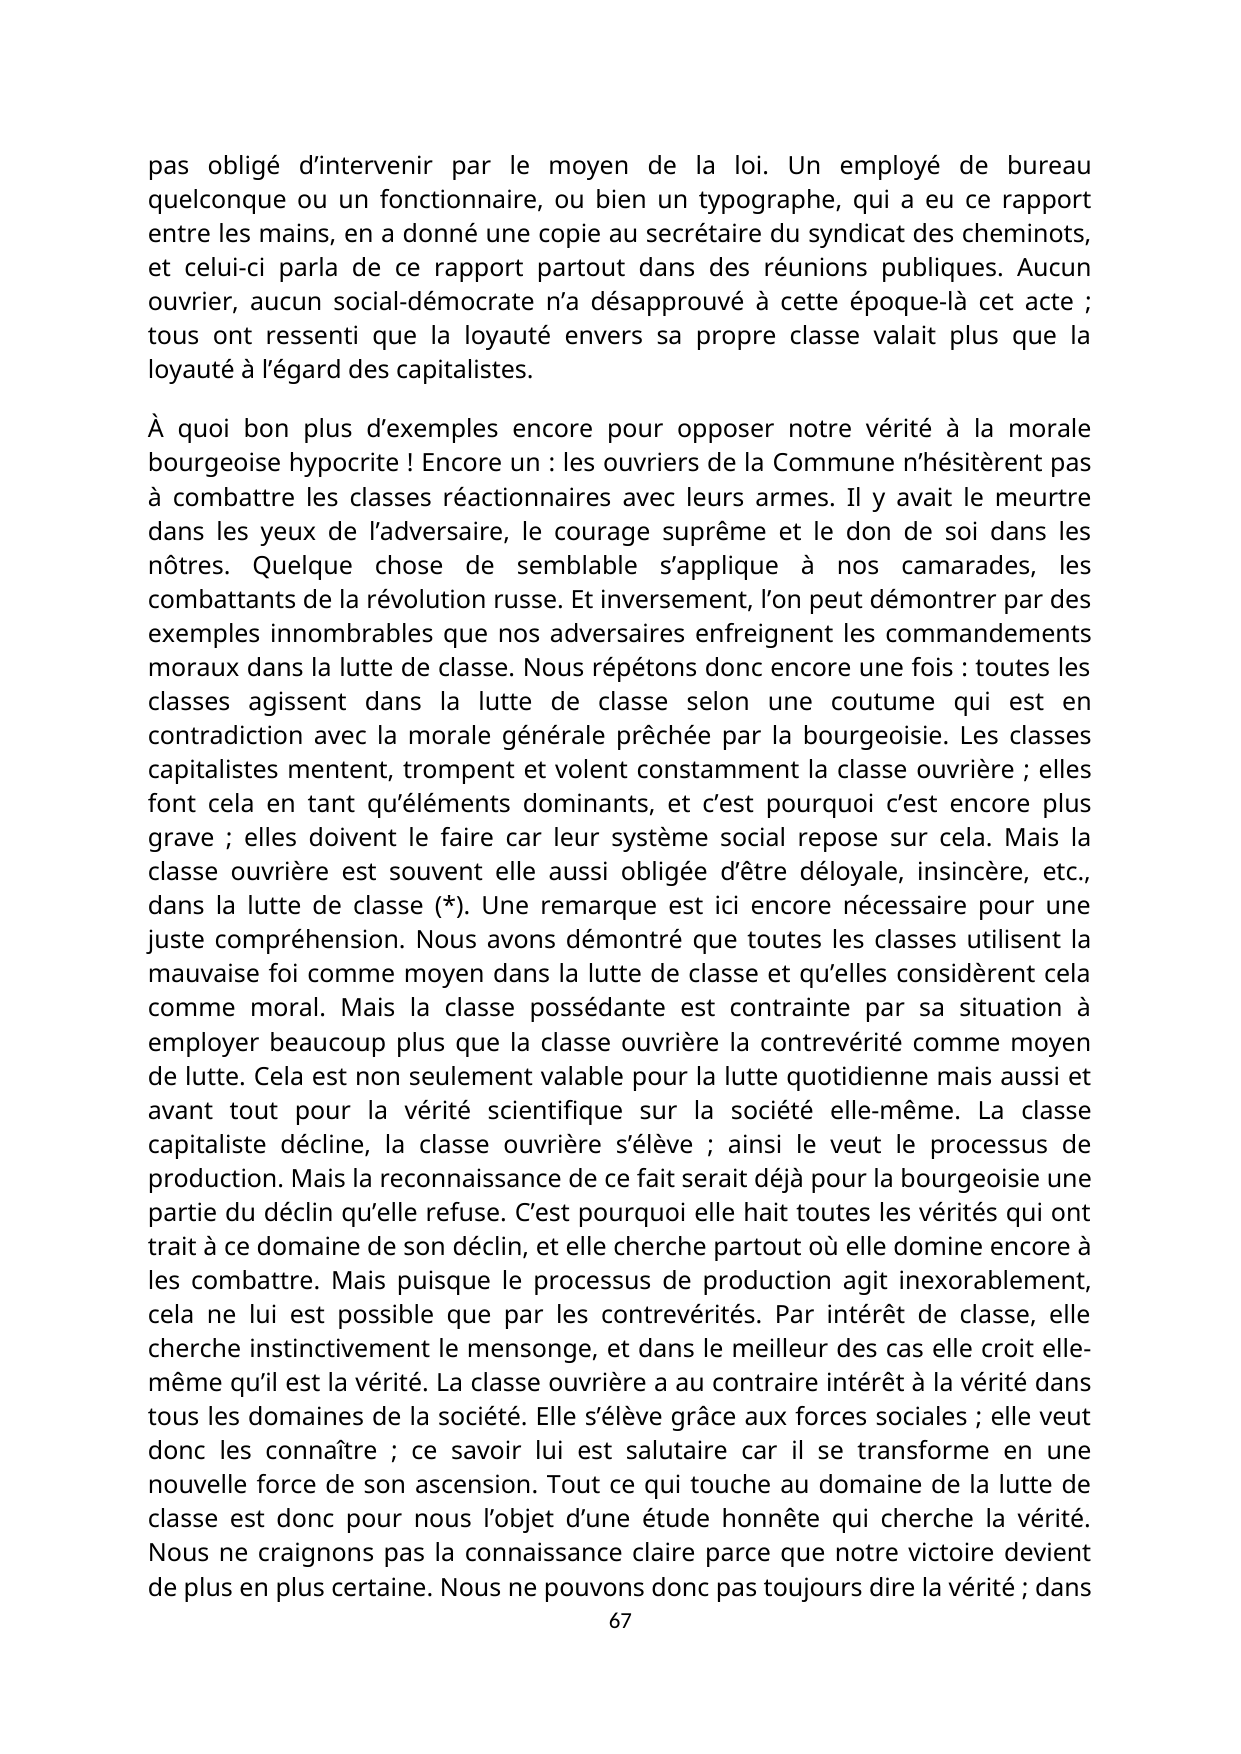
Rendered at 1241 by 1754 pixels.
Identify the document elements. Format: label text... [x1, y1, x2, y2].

text pas obligé d’intervenir par le moyen de la loi. Un employé de bureau quelconque ou un fonctionnaire, ou bien un typographe, qui a eu ce rapport entre les mains, en a donné une copie au secrétaire du syndicat des cheminots, et celui-ci parla de ce rapport partout dans des réunions publiques. Aucun ouvrier, aucun social-démocrate n’a désapprouvé à cette époque-là cet acte ; tous ont ressenti que la loyauté envers sa propre classe valait plus que la loyauté à l’égard des capitalistes. [148, 148, 1093, 386]
text À quoi bon plus d’exemples encore pour opposer notre vérité à la morale bourgeoise hypocrite ! Encore un : les ouvriers de la Commune n’hésitèrent pas à combattre les classes réactionnaires avec leurs armes. Il y avait le meurtre dans les yeux de l’adversaire, le courage suprême et le don de soi dans les nôtres. Quelque chose de semblable s’applique à nos camarades, les combattants de la révolution russe. Et inversement, l’on peut démontrer par des exemples innombrables que nos adversaires enfreignent les commandements moraux dans la lutte de classe. Nous répétons donc encore une fois : toutes les classes agissent dans la lutte de classe selon une coutume qui est en contradiction avec la morale générale prêchée par la bourgeoisie. Les classes capitalistes mentent, trompent et volent constamment la classe ouvrière ; elles font cela en tant qu’éléments dominants, et c’est pourquoi c’est encore plus grave ; elles doivent le faire car leur système social repose sur cela. Mais la classe ouvrière est souvent elle aussi obligée d’être déloyale, insincère, etc., dans la lutte de classe (*). Une remarque est ici encore nécessaire pour une juste compréhension. Nous avons démontré que toutes les classes utilisent la mauvaise foi comme moyen dans la lutte de classe et qu’elles considèrent cela comme moral. Mais la classe possédante est contrainte par sa situation à employer beaucoup plus que la classe ouvrière la contrevérité comme moyen de lutte. Cela est non seulement valable pour la lutte quotidienne mais aussi et avant tout pour la vérité scientifique sur la société elle-même. La classe capitaliste décline, la classe ouvrière s’élève ; ainsi le veut le processus de production. Mais la reconnaissance de ce fait serait déjà pour la bourgeoisie une partie du déclin qu’elle refuse. C’est pourquoi elle hait toutes les vérités qui ont trait à ce domaine de son déclin, et elle cherche partout où elle domine encore à les combattre. Mais puisque le processus de production agit inexorablement, cela ne lui est possible que par les contrevérités. Par intérêt de classe, elle cherche instinctivement le mensonge, et dans le meilleur des cas elle croit elle-même qu’il est la vérité. La classe ouvrière a au contraire intérêt à la vérité dans tous les domaines de la société. Elle s’élève grâce aux forces sociales ; elle veut donc les connaître ; ce savoir lui est salutaire car il se transforme en une nouvelle force de son ascension. Tout ce qui touche au domaine de la lutte de classe est donc pour nous l’objet d’une étude honnête qui cherche la vérité. Nous ne craignons pas la connaissance claire parce que notre victoire devient de plus en plus certaine. Nous ne pouvons donc pas toujours dire la vérité ; dans [148, 411, 1093, 1603]
